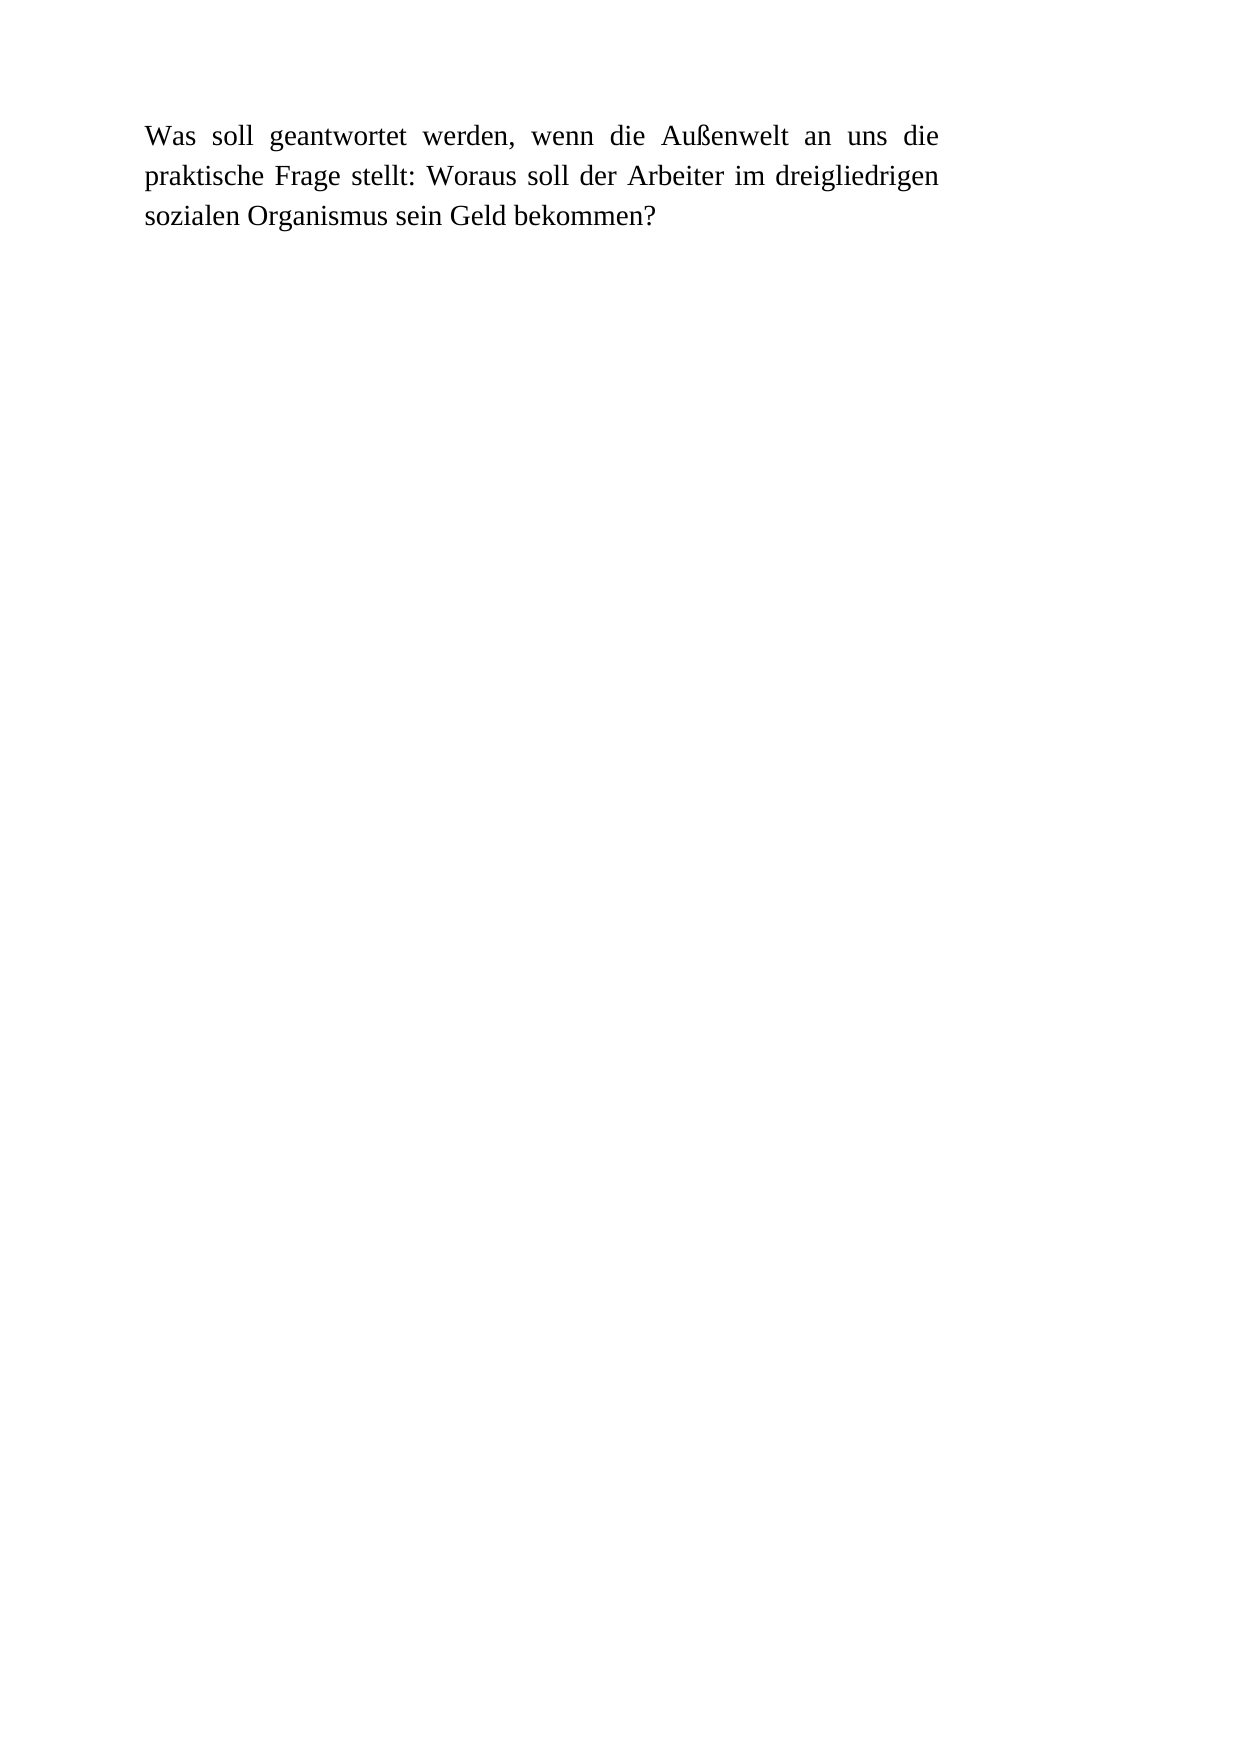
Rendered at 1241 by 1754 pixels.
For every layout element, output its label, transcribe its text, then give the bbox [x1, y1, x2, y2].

text Was soll geantwortet werden, wenn die Außenwelt an uns die praktische Frage stellt: Woraus soll der Arbeiter im dreigliedrigen sozialen Organismus sein Geld bekommen? [144, 118, 939, 231]
